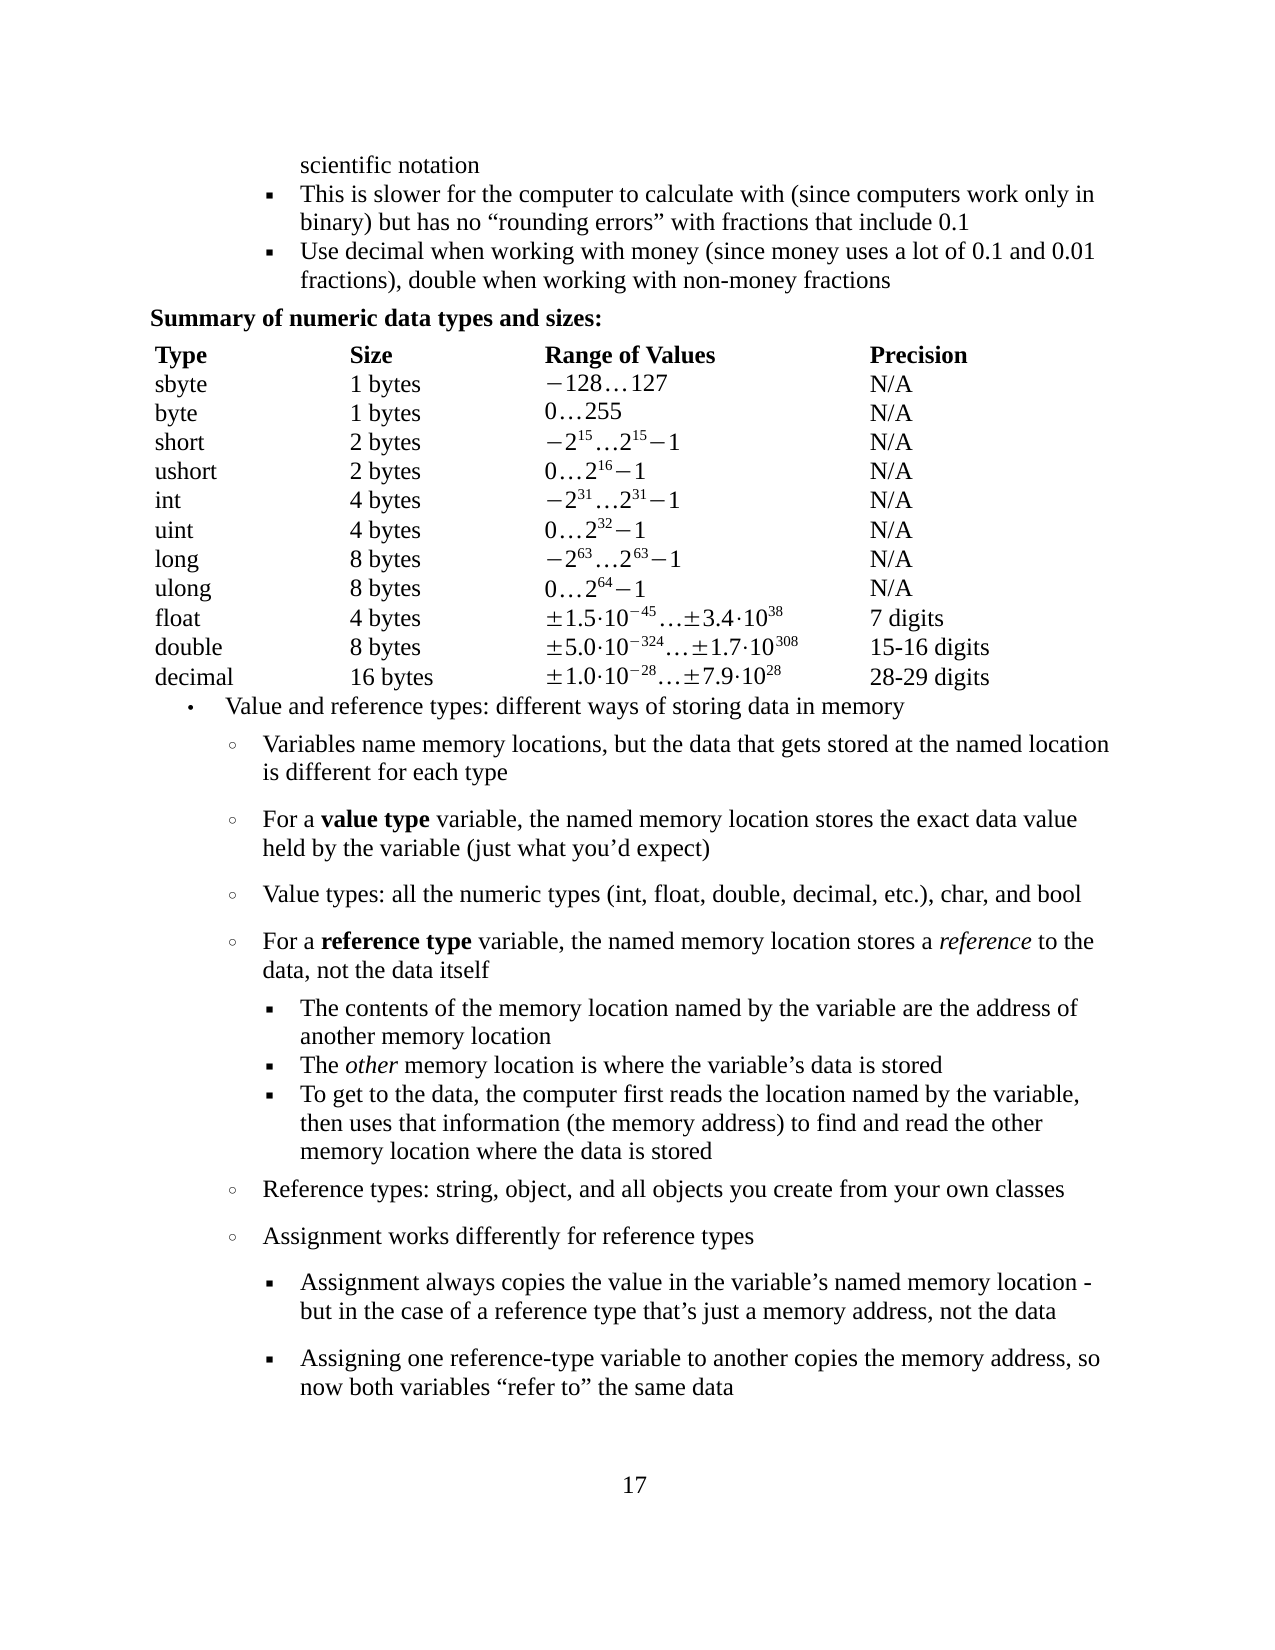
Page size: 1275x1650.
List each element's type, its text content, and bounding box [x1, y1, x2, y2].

table_cell decimal [150, 662, 345, 691]
table_cell 1 bytes [345, 398, 540, 427]
table_cell 1 bytes [345, 369, 540, 398]
list The contents of the memory location named by the variable are the address of another memory location [262, 993, 1125, 1050]
list Value and reference types: different ways of storing data in memory [187, 691, 1125, 720]
table_cell N/A [865, 369, 1125, 398]
list This is slower for the computer to calculate with (since computers work only in binary) but has no “rounding errors” with fractions that include 0.1 [262, 179, 1125, 236]
table_cell N/A [865, 456, 1125, 485]
table_cell N/A [865, 427, 1125, 456]
table_cell 4 bytes [345, 603, 540, 632]
table_cell int [150, 485, 345, 515]
table_cell ushort [150, 456, 345, 485]
table_cell N/A [865, 544, 1125, 573]
table_cell 8 bytes [345, 544, 540, 573]
list The other memory location is where the variable’s data is stored [262, 1050, 1125, 1079]
table_cell 4 bytes [345, 485, 540, 515]
list Use decimal when working with money (since money uses a lot of 0.1 and 0.01 fractions), double when working with non-money fractions [262, 236, 1125, 294]
list For a value type variable, the named memory location stores the exact data value held by the variable (just what you’d expect) [225, 804, 1125, 862]
table_cell 28-29 digits [865, 662, 1125, 691]
table_cell 15-16 digits [865, 632, 1125, 662]
table_cell float [150, 603, 345, 632]
table_header Size [345, 340, 540, 369]
list Value types: all the numeric types (int, float, double, decimal, etc.), char, and bool [225, 879, 1125, 908]
list Assignment works differently for reference types [225, 1221, 1125, 1249]
table_cell [540, 485, 865, 515]
table_cell [540, 662, 865, 691]
table_cell 7 digits [865, 603, 1125, 632]
table_cell N/A [865, 485, 1125, 515]
text Summary of numeric data types and sizes: [150, 303, 1125, 331]
list Assigning one reference-type variable to another copies the memory address, so now both variables “refer to” the same data [262, 1343, 1125, 1400]
table_cell double [150, 632, 345, 662]
table_cell [540, 369, 865, 398]
table_header Type [150, 340, 345, 369]
table_cell N/A [865, 515, 1125, 544]
table_cell short [150, 427, 345, 456]
table_cell 8 bytes [345, 574, 540, 603]
table_cell long [150, 544, 345, 573]
table_cell [540, 544, 865, 573]
table_cell [540, 515, 865, 544]
table_cell [540, 603, 865, 632]
table_cell [540, 456, 865, 485]
table_cell 16 bytes [345, 662, 540, 691]
table_cell sbyte [150, 369, 345, 398]
table_cell N/A [865, 398, 1125, 427]
table_cell [540, 427, 865, 456]
table_cell 4 bytes [345, 515, 540, 544]
list For a reference type variable, the named memory location stores a reference to the data, not the data itself [225, 926, 1125, 984]
table_header Precision [865, 340, 1125, 369]
list Variables name memory locations, but the data that gets stored at the named location is different for each type [225, 729, 1125, 786]
list Assignment always copies the value in the variable’s named memory location - but in the case of a reference type that’s just a memory address, not the data [262, 1267, 1125, 1325]
table_cell 2 bytes [345, 456, 540, 485]
table_cell 8 bytes [345, 632, 540, 662]
table_cell ulong [150, 574, 345, 603]
table_cell [540, 574, 865, 603]
list To get to the data, the computer first reads the location named by the variable, then uses that information (the memory address) to find and read the other memory location where the data is stored [262, 1079, 1125, 1165]
list scientific notation [262, 150, 1125, 179]
table_cell uint [150, 515, 345, 544]
table_cell [540, 632, 865, 662]
table_cell N/A [865, 574, 1125, 603]
table_cell 2 bytes [345, 427, 540, 456]
table_cell byte [150, 398, 345, 427]
table_header Range of Values [540, 340, 865, 369]
table_cell [540, 398, 865, 427]
list Reference types: string, object, and all objects you create from your own classes [225, 1174, 1125, 1203]
